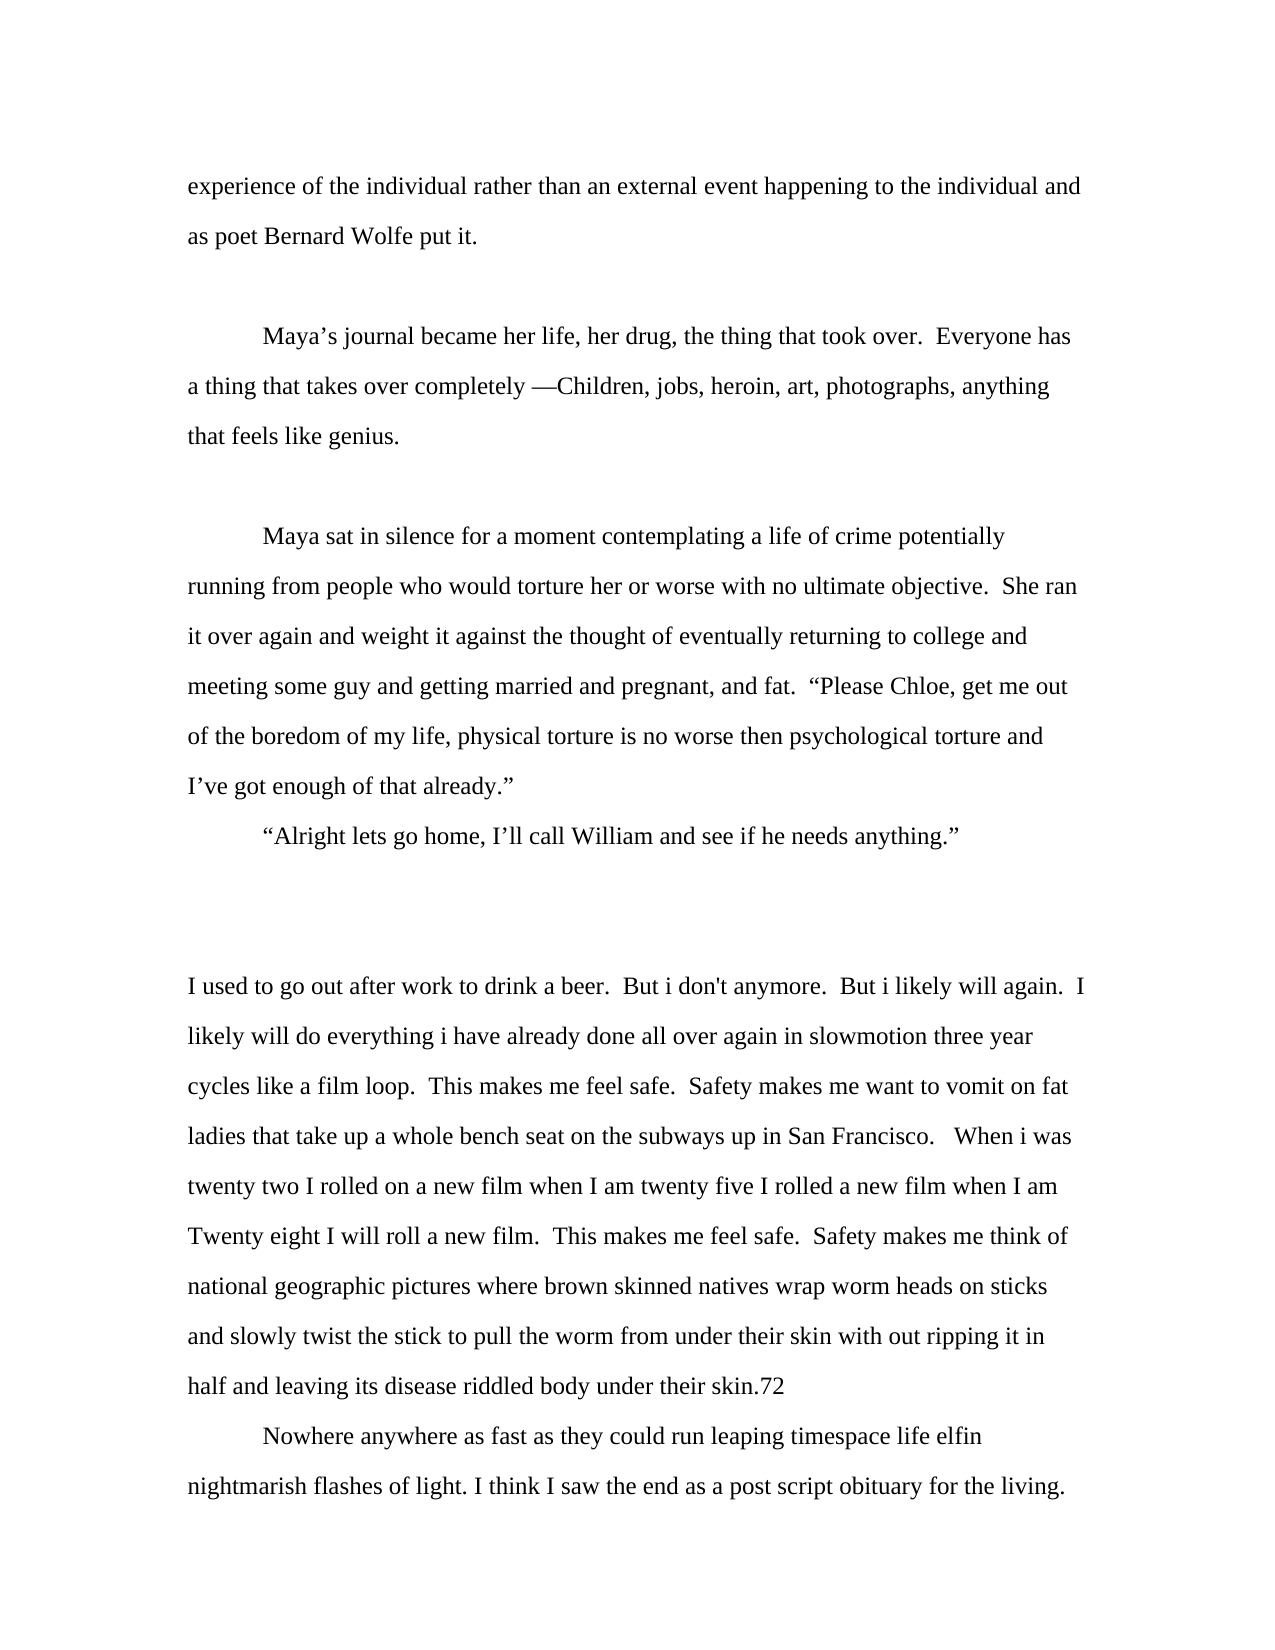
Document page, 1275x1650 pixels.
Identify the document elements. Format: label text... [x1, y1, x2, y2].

text Maya’s journal became her life, her drug, the thing that took over. Everyone has a thing that takes over completely —Children, jobs, heroin, art, photographs, anything that feels like genius. [187, 300, 1087, 450]
text experience of the individual rather than an external event happening to the individual and as poet Bernard Wolfe put it. [187, 150, 1087, 250]
text Maya sat in silence for a moment contemplating a life of crime potentially running from people who would torture her or worse with no ultimate objective. She ran it over again and weight it against the thought of eventually returning to college and meeting some guy and getting married and pregnant, and fat. “Please Chloe, get me out of the boredom of my life, physical torture is no worse then psychological torture and I’ve got enough of that already.” [187, 500, 1087, 800]
text I used to go out after work to drink a beer. But i don't anymore. But i likely will again. I likely will do everything i have already done all over again in slowmotion three year cycles like a film loop. This makes me feel safe. Safety makes me want to vomit on fat ladies that take up a whole bench seat on the subways up in San Francisco. When i was twenty two I rolled on a new film when I am twenty five I rolled a new film when I am Twenty eight I will roll a new film. This makes me feel safe. Safety makes me think of national geographic pictures where brown skinned natives wrap worm heads on sticks and slowly twist the stick to pull the worm from under their skin with out ripping it in half and leaving its disease riddled body under their skin.71 [187, 950, 1087, 1400]
text “Alright lets go home, I’ll call William and see if he needs anything.” [187, 800, 1087, 850]
text Nowhere anywhere as fast as they could run leaping timespace life elfin nightmarish flashes of light. I think I saw the end as a post script obituary for the living. [187, 1400, 1087, 1500]
